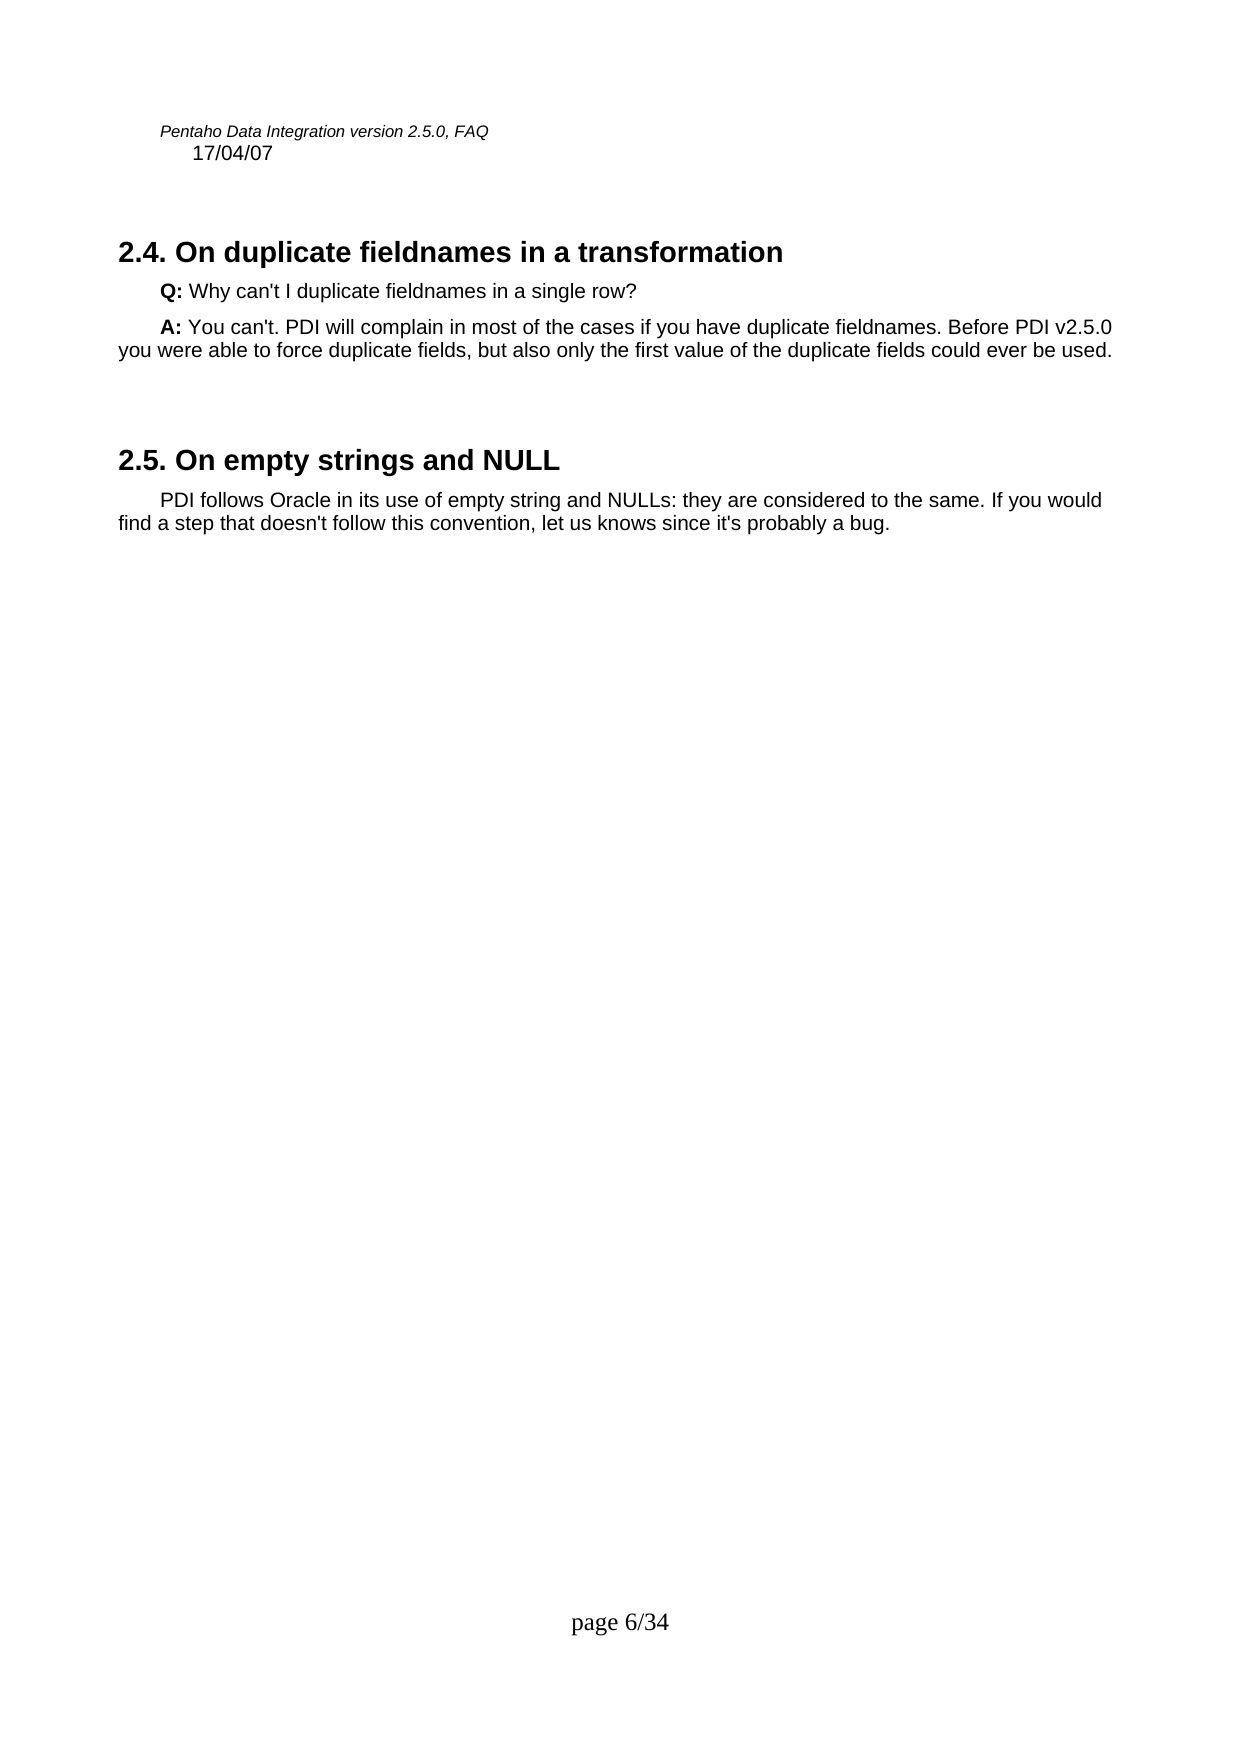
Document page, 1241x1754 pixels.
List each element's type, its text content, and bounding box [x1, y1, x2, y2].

subtitle On duplicate fieldnames in a transformation [118, 236, 1122, 268]
text Q: Why can't I duplicate fieldnames in a single row? [118, 280, 1122, 303]
text PDI follows Oracle in its use of empty string and NULLs: they are considered to the same. If you would find a step that doesn't follow this convention, let us knows since it's probably a bug. [118, 488, 1122, 535]
text A: You can't. PDI will complain in most of the cases if you have duplicate fieldnames. Before PDI v2.5.0 you were able to force duplicate fields, but also only the first value of the duplicate fields could ever be used. [118, 316, 1122, 362]
subtitle On empty strings and NULL [118, 444, 1122, 477]
